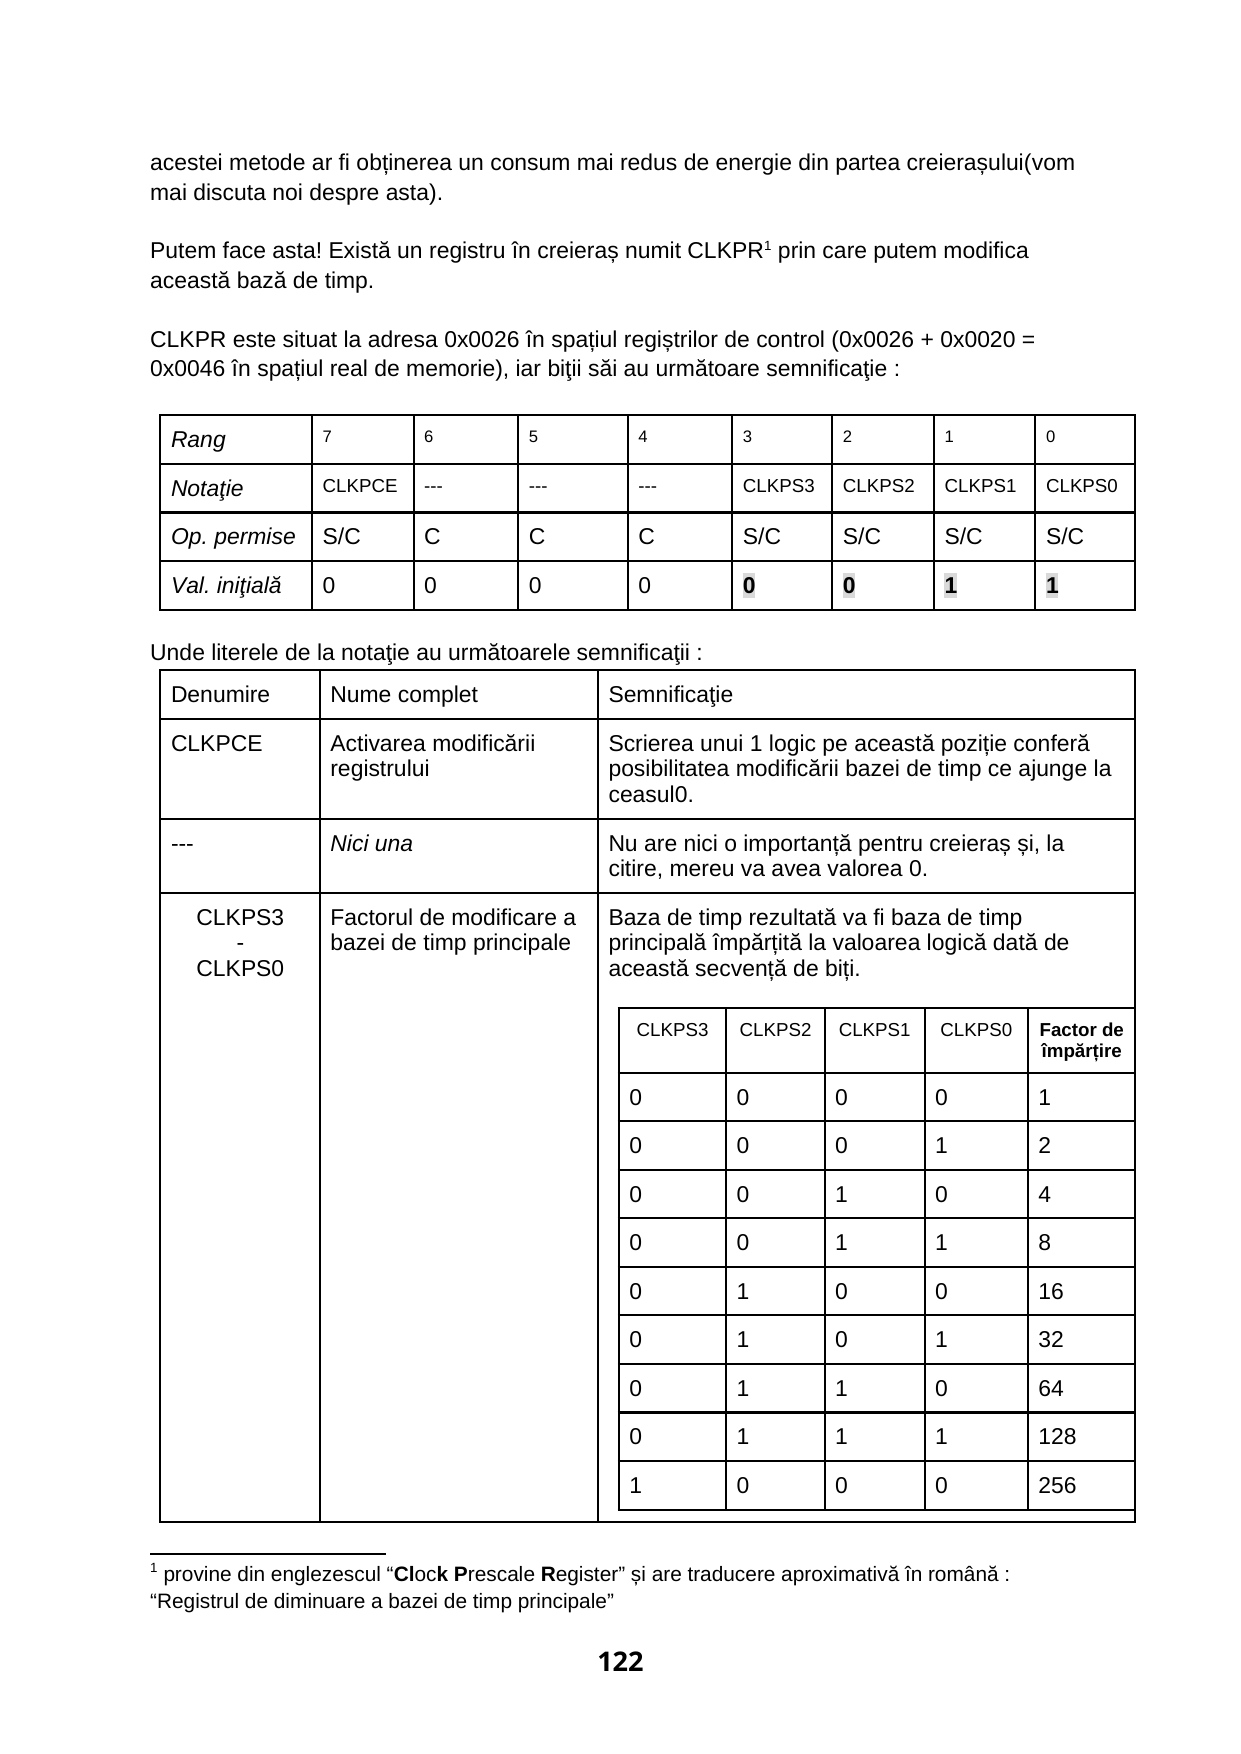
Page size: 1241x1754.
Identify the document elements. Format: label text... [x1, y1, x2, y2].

text provine din englezescul “Clock Prescale Register” și are traducere aproximativă în română : “Registrul de diminuare a bazei de timp principale” [150, 1561, 1091, 1613]
table_cell 0 [620, 1219, 725, 1266]
table_header Rang [161, 416, 311, 463]
table_cell 1 [727, 1316, 824, 1363]
table_cell Op. permise [161, 514, 311, 560]
table_cell 1 [1036, 562, 1134, 608]
table_cell CLKPS3 - CLKPS0 [161, 894, 319, 1521]
table_cell 8 [1029, 1219, 1134, 1266]
table_cell 0 [926, 1171, 1027, 1217]
table_cell S/C [1036, 514, 1134, 560]
table_cell 0 [833, 562, 933, 608]
table_cell CLKPS0 [1036, 465, 1134, 511]
table_cell 1 [926, 1219, 1027, 1266]
table_cell 16 [1029, 1268, 1134, 1314]
table_cell 1 [727, 1414, 824, 1460]
table_cell Nu are nici o importanță pentru creieraș și, la citire, mereu va avea valorea 0. [599, 820, 1134, 892]
table_cell 1 [935, 562, 1034, 608]
table_cell Nici una [321, 820, 597, 892]
table_cell 2 [1029, 1122, 1134, 1169]
table_cell S/C [733, 514, 831, 560]
table_cell 0 [733, 562, 831, 608]
table_cell 0 [620, 1316, 725, 1363]
table_cell CLKPCE [161, 720, 319, 818]
table_cell 1 [826, 1171, 924, 1217]
table_cell 64 [1029, 1365, 1134, 1411]
table_cell 0 [926, 1462, 1027, 1508]
table_cell 0 [620, 1074, 725, 1120]
table_cell --- [629, 465, 731, 511]
table_cell C [415, 514, 517, 560]
table_cell 0 [629, 562, 731, 608]
table_header Factor de împărțire [1029, 1009, 1134, 1072]
table_cell 0 [826, 1462, 924, 1508]
table_cell 1 [727, 1268, 824, 1314]
text CLKPR este situat la adresa 0x0026 în spațiul regiștrilor de control (0x0026 + 0x0020 = 0x0046 în spațiul real de memorie), iar biţii săi au următoare semnificaţie : [150, 326, 1091, 381]
table_header 7 [313, 416, 413, 463]
text Unde literele de la notaţie au următoarele semnificaţii : [150, 640, 1091, 666]
text Putem face asta! Există un registru în creieraș numit CLKPR prin care putem modifica această bază de timp. [150, 238, 1091, 293]
table_cell Baza de timp rezultată va fi baza de timp principală împărțită la valoarea logică dată de această secvență de biți. [599, 894, 1134, 1521]
table_cell 0 [727, 1171, 824, 1217]
table_cell 1 [1029, 1074, 1134, 1120]
table_header 3 [733, 416, 831, 463]
table_cell 0 [826, 1074, 924, 1120]
table_cell 1 [826, 1414, 924, 1460]
table_cell 0 [620, 1365, 725, 1411]
table_cell S/C [935, 514, 1034, 560]
table_cell --- [161, 820, 319, 892]
table_header 2 [833, 416, 933, 463]
table_header CLKPS3 [620, 1009, 725, 1072]
table_header 6 [415, 416, 517, 463]
table_cell 0 [926, 1365, 1027, 1411]
table_cell CLKPCE [313, 465, 413, 511]
table_header 4 [629, 416, 731, 463]
table_cell 0 [620, 1414, 725, 1460]
table_header CLKPS1 [826, 1009, 924, 1072]
table_cell 1 [727, 1365, 824, 1411]
table_cell C [519, 514, 627, 560]
table_cell 0 [826, 1122, 924, 1169]
table_header Semnificaţie [599, 671, 1134, 718]
table_cell 0 [727, 1462, 824, 1508]
text acestei metode ar fi obținerea un consum mai redus de energie din partea creierașului(vom mai discuta noi despre asta). [150, 150, 1091, 205]
table_cell 0 [727, 1219, 824, 1266]
table_cell 0 [727, 1074, 824, 1120]
table_cell 0 [826, 1316, 924, 1363]
table_cell --- [519, 465, 627, 511]
table_cell 0 [826, 1268, 924, 1314]
table_cell 32 [1029, 1316, 1134, 1363]
table_cell 1 [926, 1414, 1027, 1460]
table_cell S/C [833, 514, 933, 560]
table_header CLKPS0 [926, 1009, 1027, 1072]
table_cell Val. iniţială [161, 562, 311, 608]
table_cell Notaţie [161, 465, 311, 511]
table_cell CLKPS1 [935, 465, 1034, 511]
table_cell 1 [926, 1316, 1027, 1363]
table_cell S/C [313, 514, 413, 560]
table_cell 128 [1029, 1414, 1134, 1460]
table_cell 256 [1029, 1462, 1134, 1508]
table_header 0 [1036, 416, 1134, 463]
table_cell 0 [620, 1268, 725, 1314]
table_cell 4 [1029, 1171, 1134, 1217]
table_header 1 [935, 416, 1034, 463]
table_header 5 [519, 416, 627, 463]
table_cell Scrierea unui 1 logic pe această poziție conferă posibilitatea modificării bazei de timp ce ajunge la ceasul0. [599, 720, 1134, 818]
table_header CLKPS2 [727, 1009, 824, 1072]
table_cell C [629, 514, 731, 560]
table_cell 0 [415, 562, 517, 608]
table_cell 0 [926, 1074, 1027, 1120]
table_cell 1 [926, 1122, 1027, 1169]
table_cell 0 [620, 1171, 725, 1217]
table_cell 1 [826, 1365, 924, 1411]
table_cell 0 [519, 562, 627, 608]
table_cell 0 [727, 1122, 824, 1169]
table_cell Activarea modificării registrului [321, 720, 597, 818]
table_header Nume complet [321, 671, 597, 718]
table_header Denumire [161, 671, 319, 718]
table_cell 1 [826, 1219, 924, 1266]
table_cell --- [415, 465, 517, 511]
table_cell 0 [620, 1122, 725, 1169]
table_cell Factorul de modificare a bazei de timp principale [321, 894, 597, 1521]
table_cell 0 [313, 562, 413, 608]
table_cell 0 [926, 1268, 1027, 1314]
table_cell CLKPS3 [733, 465, 831, 511]
table_cell CLKPS2 [833, 465, 933, 511]
table_cell 1 [620, 1462, 725, 1508]
